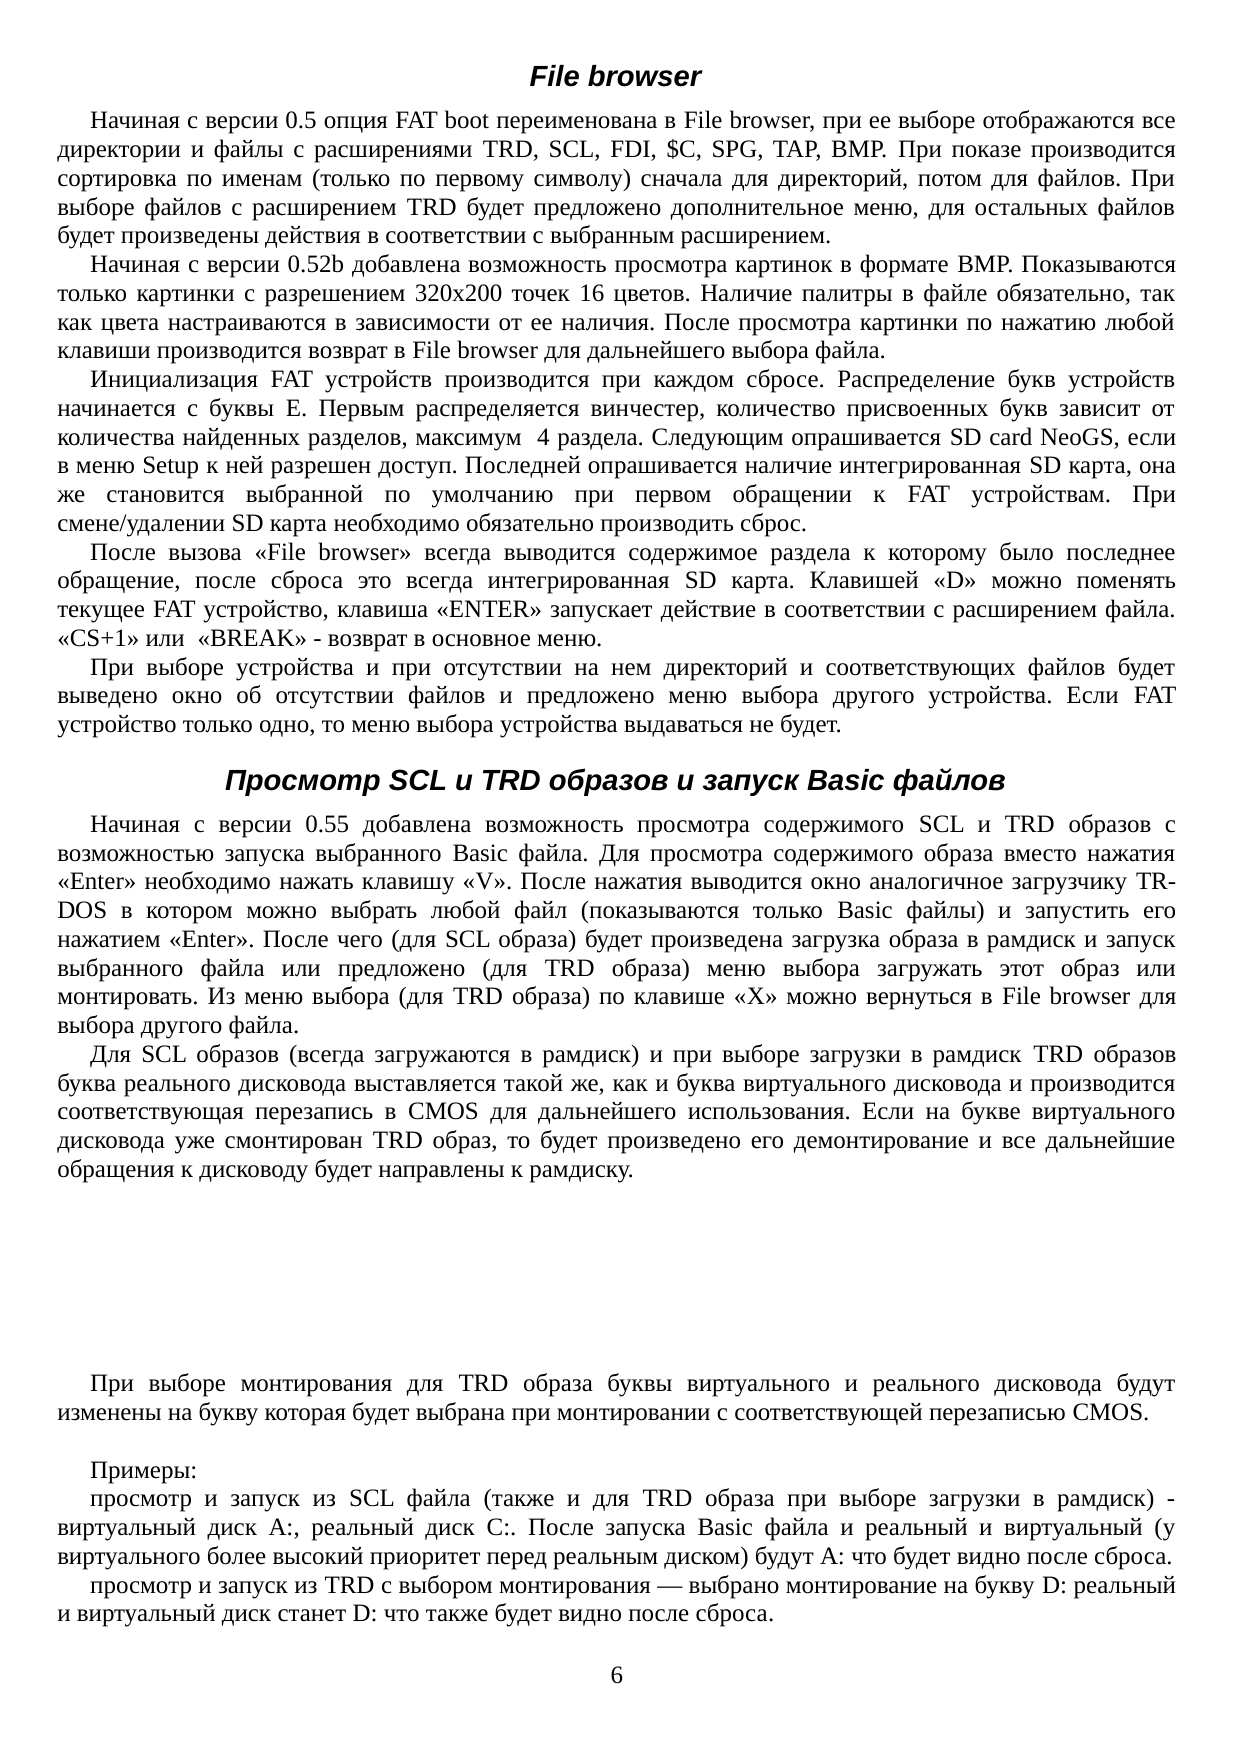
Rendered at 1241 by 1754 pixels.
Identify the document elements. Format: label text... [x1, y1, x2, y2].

text просмотр и запуск из TRD с выбором монтирования — выбрано монтирование на букву D: реальный и виртуальный диск станет D: что также будет видно после сброса. [57, 1570, 1176, 1627]
text При выборе монтирования для TRD образа буквы виртуального и реального дисковода будут изменены на букву которая будет выбрана при монтировании с соответствующей перезаписью CMOS. [57, 1368, 1176, 1426]
text Начиная с версии 0.5 опция FAT boot переименована в File browser, при ее выборе отображаются все директории и файлы с расширениями TRD, SCL, FDI, $C, SPG, TAP, BMP. При показе производится сортировка по именам (только по первому символу) сначала для директорий, потом для файлов. При выборе файлов с расширением TRD будет предложено дополнительное меню, для остальных файлов будет произведены действия в соответствии с выбранным расширением. [57, 105, 1176, 249]
text После вызова «File browser» всегда выводится содержимое раздела к которому было последнее обращение, после сброса это всегда интегрированная SD карта. Клавишей «D» можно поменять текущее FAT устройство, клавиша «ENTER» запускает действие в соответствии с расширением файла. «CS+1» или «BREAK» - возврат в основное меню. [57, 537, 1176, 652]
text просмотр и запуск из SCL файла (также и для TRD образа при выборе загрузки в рамдиск) - виртуальный диск A:, реальный диск C:. После запуска Basic файла и реальный и виртуальный (у виртуального более высокий приоритет перед реальным диском) будут А: что будет видно после сброса. [57, 1483, 1176, 1570]
text Примеры: [57, 1455, 1176, 1483]
text Начиная с версии 0.52b добавлена возможность просмотра картинок в формате BMP. Показываются только картинки с разрешением 320х200 точек 16 цветов. Наличие палитры в файле обязательно, так как цвета настраиваются в зависимости от ее наличия. После просмотра картинки по нажатию любой клавиши производится возврат в File browser для дальнейшего выбора файла. [57, 249, 1176, 364]
text Инициализация FAT устройств производится при каждом сбросе. Распределение букв устройств начинается с буквы E. Первым распределяется винчестер, количество присвоенных букв зависит от количества найденных разделов, максимум 4 раздела. Следующим опрашивается SD card NeoGS, если в меню Setup к ней разрешен доступ. Последней опрашивается наличие интегрированная SD карта, она же становится выбранной по умолчанию при первом обращении к FAT устройствам. При смене/удалении SD карта необходимо обязательно производить сброс. [57, 364, 1176, 537]
subtitle Просмотр SCL и TRD образов и запуск Basic файлов [57, 763, 1176, 796]
text Начиная с версии 0.55 добавлена возможность просмотра содержимого SCL и TRD образов с возможностью запуска выбранного Basic файла. Для просмотра содержимого образа вместо нажатия «Enter» необходимо нажать клавишу «V». После нажатия выводится окно аналогичное загрузчику TR-DOS в котором можно выбрать любой файл (показываются только Basic файлы) и запустить его нажатием «Enter». После чего (для SCL образа) будет произведена загрузка образа в рамдиск и запуск выбранного файла или предложено (для TRD образа) меню выбора загружать этот образ или монтировать. Из меню выбора (для TRD образа) по клавише «X» можно вернуться в File browser для выбора другого файла. [57, 809, 1176, 1039]
text При выборе устройства и при отсутствии на нем директорий и соответствующих файлов будет выведено окно об отсутствии файлов и предложено меню выбора другого устройства. Если FAT устройство только одно, то меню выбора устройства выдаваться не будет. [57, 652, 1176, 738]
text Для SCL образов (всегда загружаются в рамдиск) и при выборе загрузки в рамдиск TRD образов буква реального дисковода выставляется такой же, как и буква виртуального дисковода и производится соответствующая перезапись в CMOS для дальнейшего использования. Если на букве виртуального дисковода уже смонтирован TRD образ, то будет произведено его демонтирование и все дальнейшие обращения к дисководу будет направлены к рамдиску. [57, 1039, 1176, 1183]
subtitle File browser [57, 59, 1176, 93]
